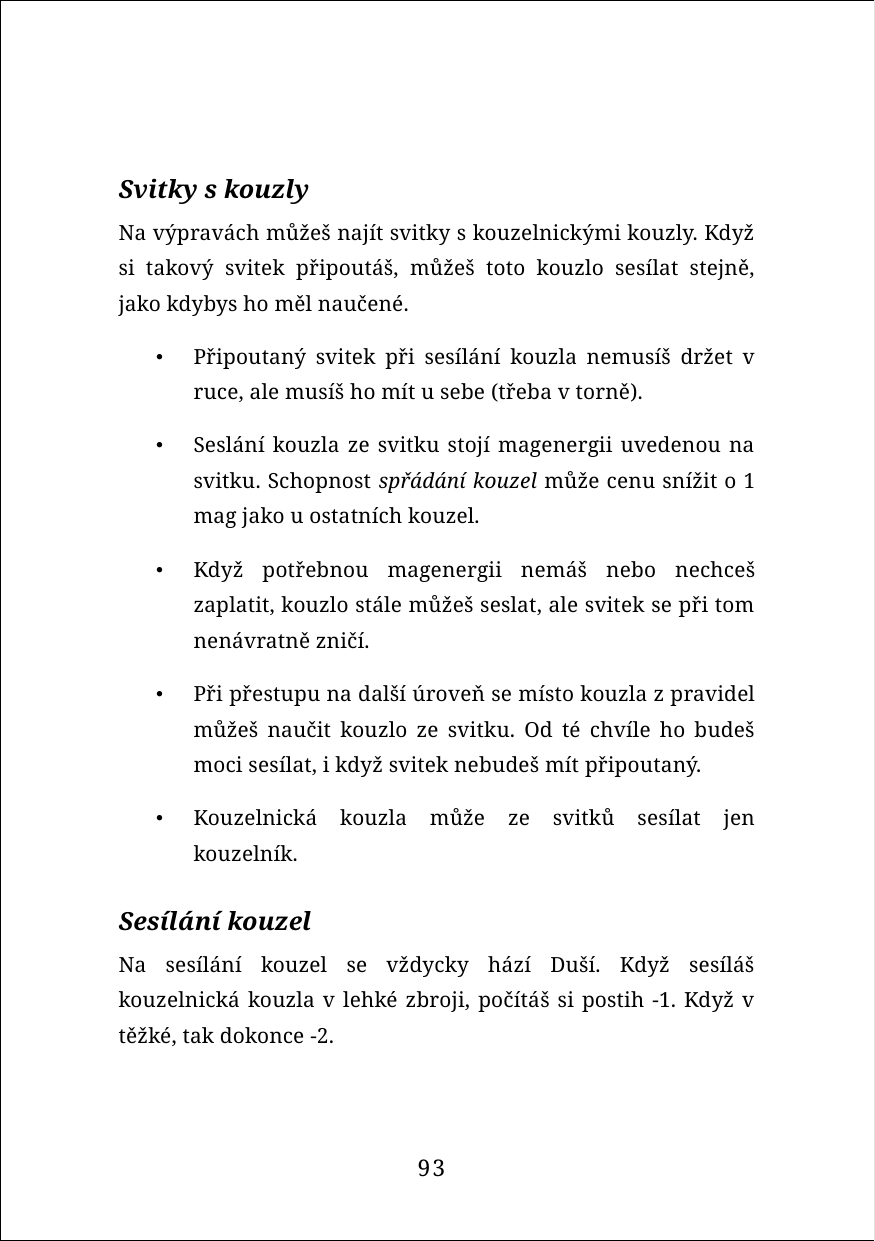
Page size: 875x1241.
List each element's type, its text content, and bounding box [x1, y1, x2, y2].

text Na výpravách můžeš najít svitky s kouzelnickými kouzly. Když si takový svitek připoutáš, můžeš toto kouzlo sesílat stejně, jako kdybys ho měl naučené. [118, 218, 756, 317]
list Kouzelnická kouzla může ze svitků sesílat jen kouzelník. [156, 803, 756, 867]
list Když potřebnou magenergii nemáš nebo nechceš zaplatit, kouzlo stále můžeš seslat, ale svitek se při tom nenávratně zničí. [156, 555, 756, 654]
text Na sesílání kouzel se vždycky hází Duší. Když sesíláš kouzelnická kouzla v lehké zbroji, počítáš si postih -1. Když v těžké, tak dokonce -2. [118, 950, 756, 1049]
subtitle Svitky s kouzly [118, 172, 756, 206]
subtitle Sesílání kouzel [118, 904, 756, 938]
list Připoutaný svitek při sesílání kouzla nemusíš držet v ruce, ale musíš ho mít u sebe (třeba v torně). [156, 342, 756, 406]
list Při přestupu na další úroveň se místo kouzla z pravidel můžeš naučit kouzlo ze svitku. Od té chvíle ho budeš moci sesílat, i když svitek nebudeš mít připoutaný. [156, 679, 756, 779]
list Seslání kouzla ze svitku stojí magenergii uvedenou na svitku. Schopnost spřádání kouzel může cenu snížit o 1 mag jako u ostatních kouzel. [156, 431, 756, 530]
